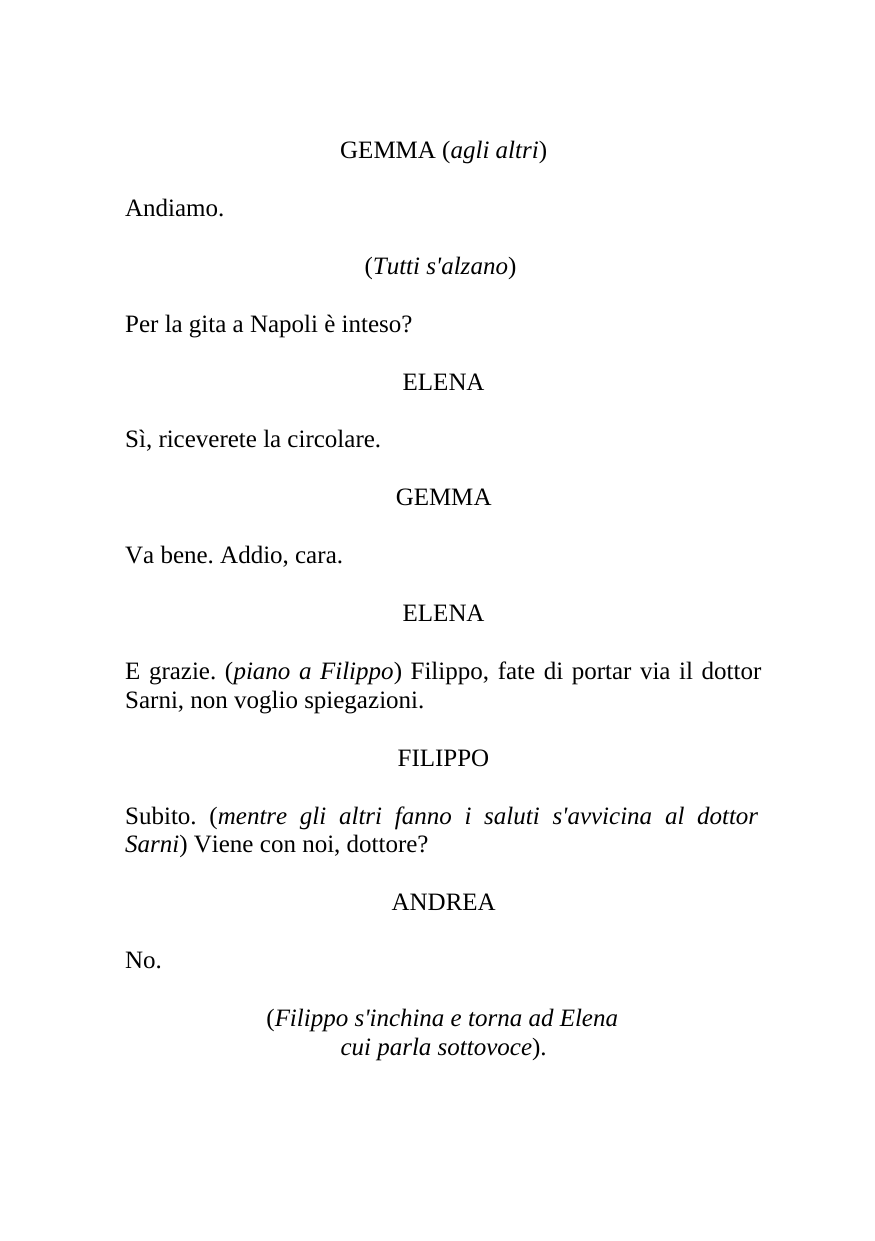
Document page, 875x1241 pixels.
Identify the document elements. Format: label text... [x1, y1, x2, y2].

text No. [125, 945, 762, 974]
text (Tutti s'alzano) [125, 251, 762, 279]
text ELENA [125, 598, 762, 627]
text FILIPPO [125, 743, 762, 772]
text (Filippo s'inchina e torna ad Elena cui parla sottovoce). [125, 1003, 762, 1061]
text E grazie. (piano a Filippo) Filippo, fate di portar via il dottor Sarni, non voglio spiegazioni. [125, 656, 762, 714]
text ANDREA [125, 887, 762, 916]
text Per la gita a Napoli è inteso? [125, 309, 762, 337]
text GEMMA [125, 482, 762, 511]
text Va bene. Addio, cara. [125, 540, 762, 569]
text Subito. (mentre gli altri fanno i saluti s'avvicina al dottor Sarni) Viene con noi, dottore? [125, 801, 762, 858]
text Sì, riceverete la circolare. [125, 424, 762, 453]
text ELENA [125, 367, 762, 395]
text Andiamo. [125, 193, 762, 222]
text GEMMA (agli altri) [125, 135, 762, 164]
